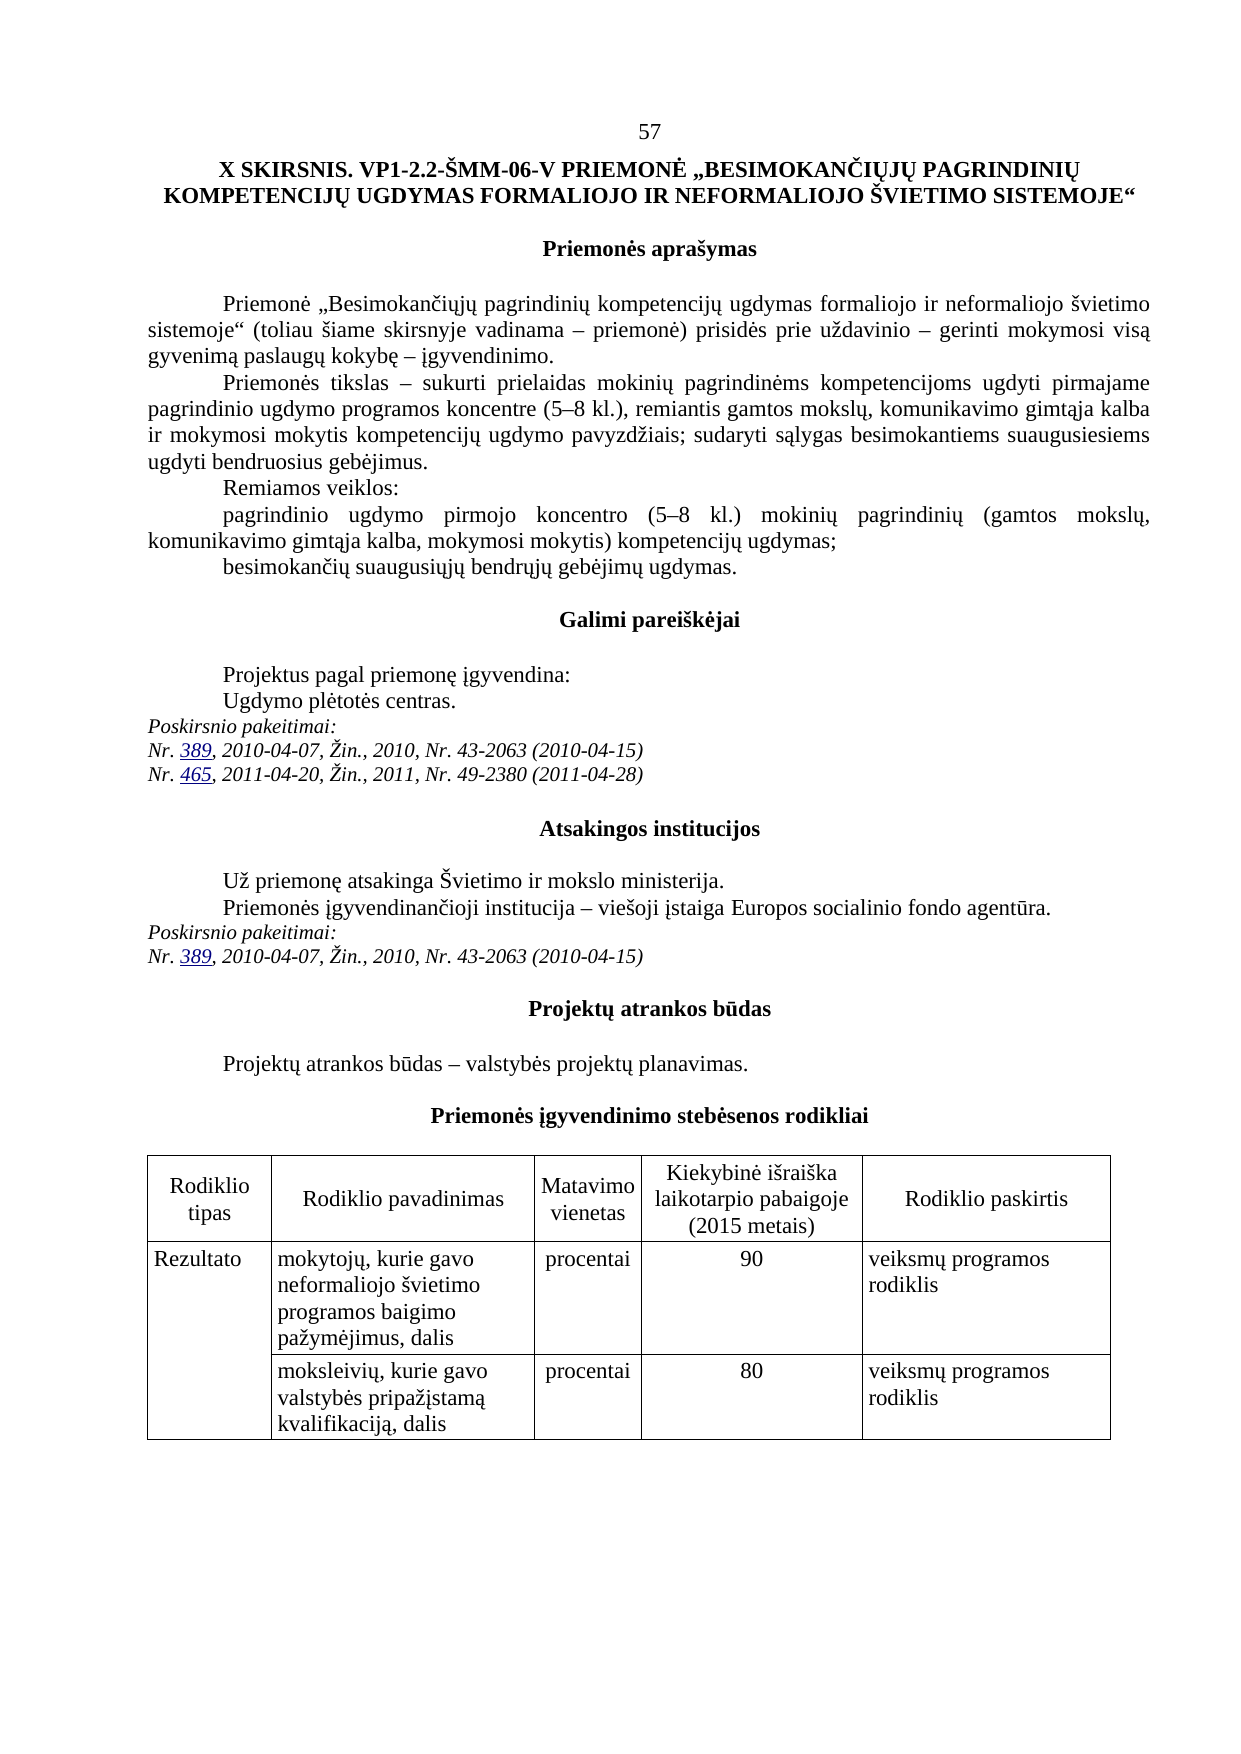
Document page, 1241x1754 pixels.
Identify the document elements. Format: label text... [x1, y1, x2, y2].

text Galimi pareiškėjai [148, 606, 1152, 632]
table_header Rodiklio pavadinimas [272, 1156, 534, 1241]
text Nr. 389, 2010-04-07, Žin., 2010, Nr. 43-2063 (2010-04-15) [148, 944, 1152, 968]
table_cell 90 [642, 1242, 862, 1353]
text Projektų atrankos būdas – valstybės projektų planavimas. [148, 1050, 1152, 1076]
table_cell veiksmų programos rodiklis [863, 1242, 1110, 1353]
table_cell veiksmų programos rodiklis [863, 1355, 1110, 1439]
text Poskirsnio pakeitimai: [148, 920, 1152, 944]
table_header Kiekybinė išraiška laikotarpio pabaigoje (2015 metais) [642, 1156, 862, 1241]
table_header Rodiklio tipas [148, 1156, 271, 1241]
text Priemonės įgyvendinančioji institucija – viešoji įstaiga Europos socialinio fondo agentūra. [148, 894, 1152, 920]
text Atsakingos institucijos [148, 815, 1152, 841]
text Remiamos veiklos: [148, 474, 1152, 501]
text Už priemonę atsakinga Švietimo ir mokslo ministerija. [148, 867, 1152, 894]
text Projektus pagal priemonę įgyvendina: [148, 661, 1152, 687]
text Nr. 389, 2010-04-07, Žin., 2010, Nr. 43-2063 (2010-04-15) [148, 738, 1152, 762]
text Priemonės įgyvendinimo stebėsenos rodikliai [148, 1102, 1152, 1129]
table_cell mokytojų, kurie gavo neformaliojo švietimo programos baigimo pažymėjimus, dalis [272, 1242, 534, 1353]
table_header Matavimo vienetas [535, 1156, 641, 1241]
text besimokančių suaugusiųjų bendrųjų gebėjimų ugdymas. [148, 553, 1152, 580]
table_cell 80 [642, 1355, 862, 1439]
text Poskirsnio pakeitimai: [148, 714, 1152, 738]
table_cell procentai [535, 1242, 641, 1353]
text Ugdymo plėtotės centras. [148, 687, 1152, 714]
text Priemonės aprašymas [148, 235, 1152, 261]
table_cell Rezultato [148, 1242, 271, 1439]
text Nr. 465, 2011-04-20, Žin., 2011, Nr. 49-2380 (2011-04-28) [148, 762, 1152, 786]
table_cell procentai [535, 1355, 641, 1439]
subtitle X SKIRSNIS. VP1-2.2-ŠMM-06-V PRIEMONĖ „BESIMOKANČIŲJŲ PAGRINDINIŲ KOMPETENCIJŲ UGDYMAS FORMALIOJO IR NEFORMALIOJO ŠVIETIMO SISTEMOJE“ [148, 156, 1152, 208]
table_header Rodiklio paskirtis [863, 1156, 1110, 1241]
text Projektų atrankos būdas [148, 995, 1152, 1021]
table_cell moksleivių, kurie gavo valstybės pripažįstamą kvalifikaciją, dalis [272, 1355, 534, 1439]
text Priemonė „Besimokančiųjų pagrindinių kompetencijų ugdymas formaliojo ir neformaliojo švietimo sistemoje“ (toliau šiame skirsnyje vadinama – priemonė) prisidės prie uždavinio – gerinti mokymosi visą gyvenimą paslaugų kokybę – įgyvendinimo. [148, 290, 1152, 369]
text pagrindinio ugdymo pirmojo koncentro (5–8 kl.) mokinių pagrindinių (gamtos mokslų, komunikavimo gimtąja kalba, mokymosi mokytis) kompetencijų ugdymas; [148, 501, 1152, 553]
text Priemonės tikslas – sukurti prielaidas mokinių pagrindinėms kompetencijoms ugdyti pirmajame pagrindinio ugdymo programos koncentre (5–8 kl.), remiantis gamtos mokslų, komunikavimo gimtąja kalba ir mokymosi mokytis kompetencijų ugdymo pavyzdžiais; sudaryti sąlygas besimokantiems suaugusiesiems ugdyti bendruosius gebėjimus. [148, 369, 1152, 474]
